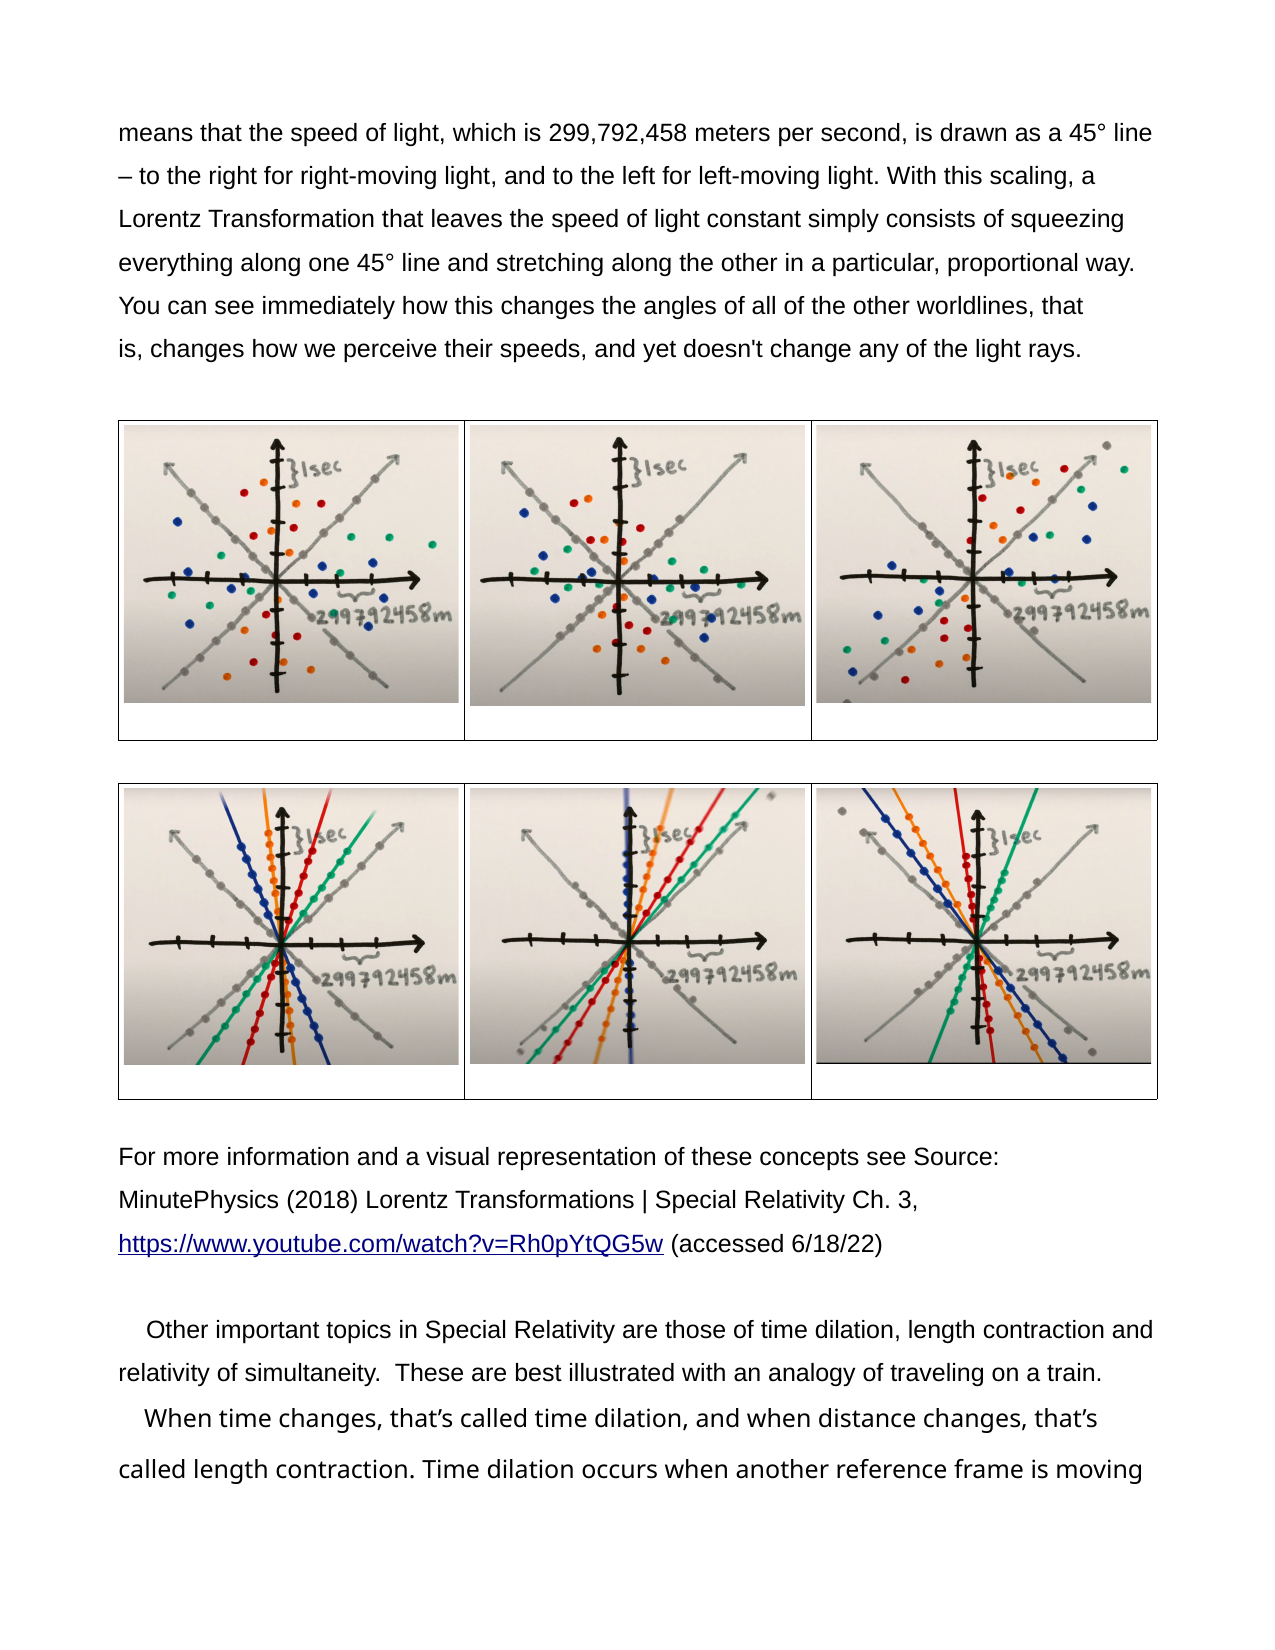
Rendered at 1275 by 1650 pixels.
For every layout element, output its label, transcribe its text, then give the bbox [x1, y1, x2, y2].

table_header [465, 784, 811, 1099]
picture [123, 788, 459, 1065]
table_header [119, 784, 464, 1064]
table_header [812, 703, 1157, 739]
picture [123, 425, 459, 703]
text You can see immediately how this changes the angles of all of the other worldlines, that [118, 291, 1157, 319]
text Other important topics in Special Relativity are those of time dilation, length contraction and relativity of simultaneity. These are best illustrated with an analogy of traveling on a train. [118, 1315, 1157, 1387]
table_header [119, 421, 464, 739]
picture [816, 425, 1152, 703]
picture [470, 425, 805, 706]
picture [470, 788, 805, 1064]
table_header [812, 784, 1157, 1099]
text – to the right for right-moving light, and to the left for left-moving light. With this scaling, a Lorentz Transformation that leaves the speed of light constant simply consists of squeezing everything along one 45° line and stretching along the other in a particular, proportional way. [118, 161, 1157, 276]
table_header [465, 421, 811, 739]
picture [816, 788, 1152, 1064]
text means that the speed of light, which is 299,792,458 meters per second, is drawn as a 45° line [118, 118, 1157, 147]
text When time changes, that’s called time dilation, and when distance changes, that’s called length contraction. Time dilation occurs when another reference frame is moving [118, 1401, 1157, 1486]
table_header [119, 1065, 464, 1099]
table_header [812, 421, 1157, 702]
text is, changes how we perceive their speeds, and yet doesn't change any of the light rays. [118, 334, 1157, 362]
text For more information and a visual representation of these concepts see Source: MinutePhysics (2018) Lorentz Transformations | Special Relativity Ch. 3, https://www.youtube.com/watch?v=Rh0pYtQG5w (accessed 6/18/22) [118, 1142, 1157, 1257]
